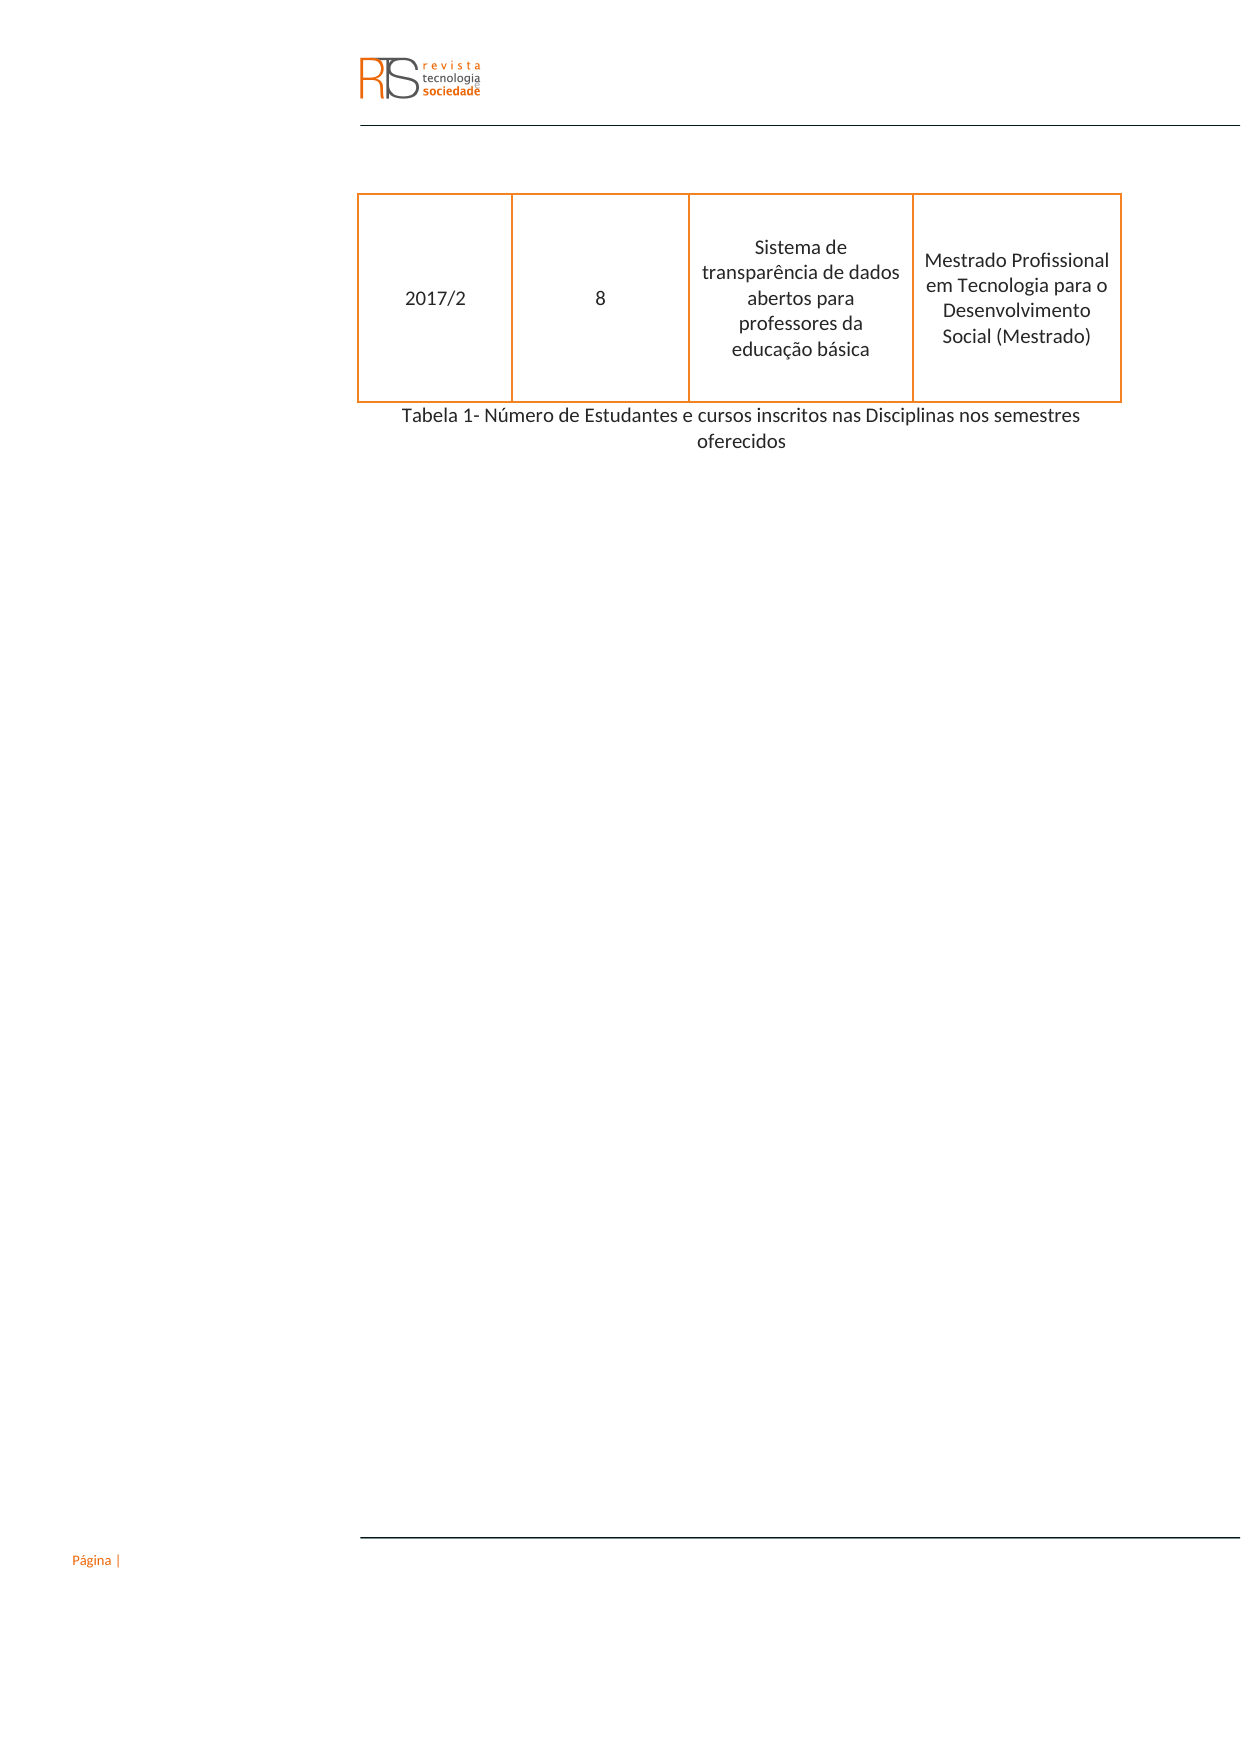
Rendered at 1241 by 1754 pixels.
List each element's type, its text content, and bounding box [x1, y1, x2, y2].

picture [360, 0, 1241, 129]
picture [360, 1537, 1241, 1542]
table_cell Sistema de transparência de dados abertos para professores da educação básica [690, 195, 912, 401]
table_cell Mestrado Profissional em Tecnologia para o Desenvolvimento Social (Mestrado) [914, 195, 1120, 401]
table_cell 2017/2 [359, 195, 511, 401]
text Tabela 1- Número de Estudantes e cursos inscritos nas Disciplinas nos semestres oferecidos [360, 403, 1122, 453]
table_cell 8 [513, 195, 688, 401]
